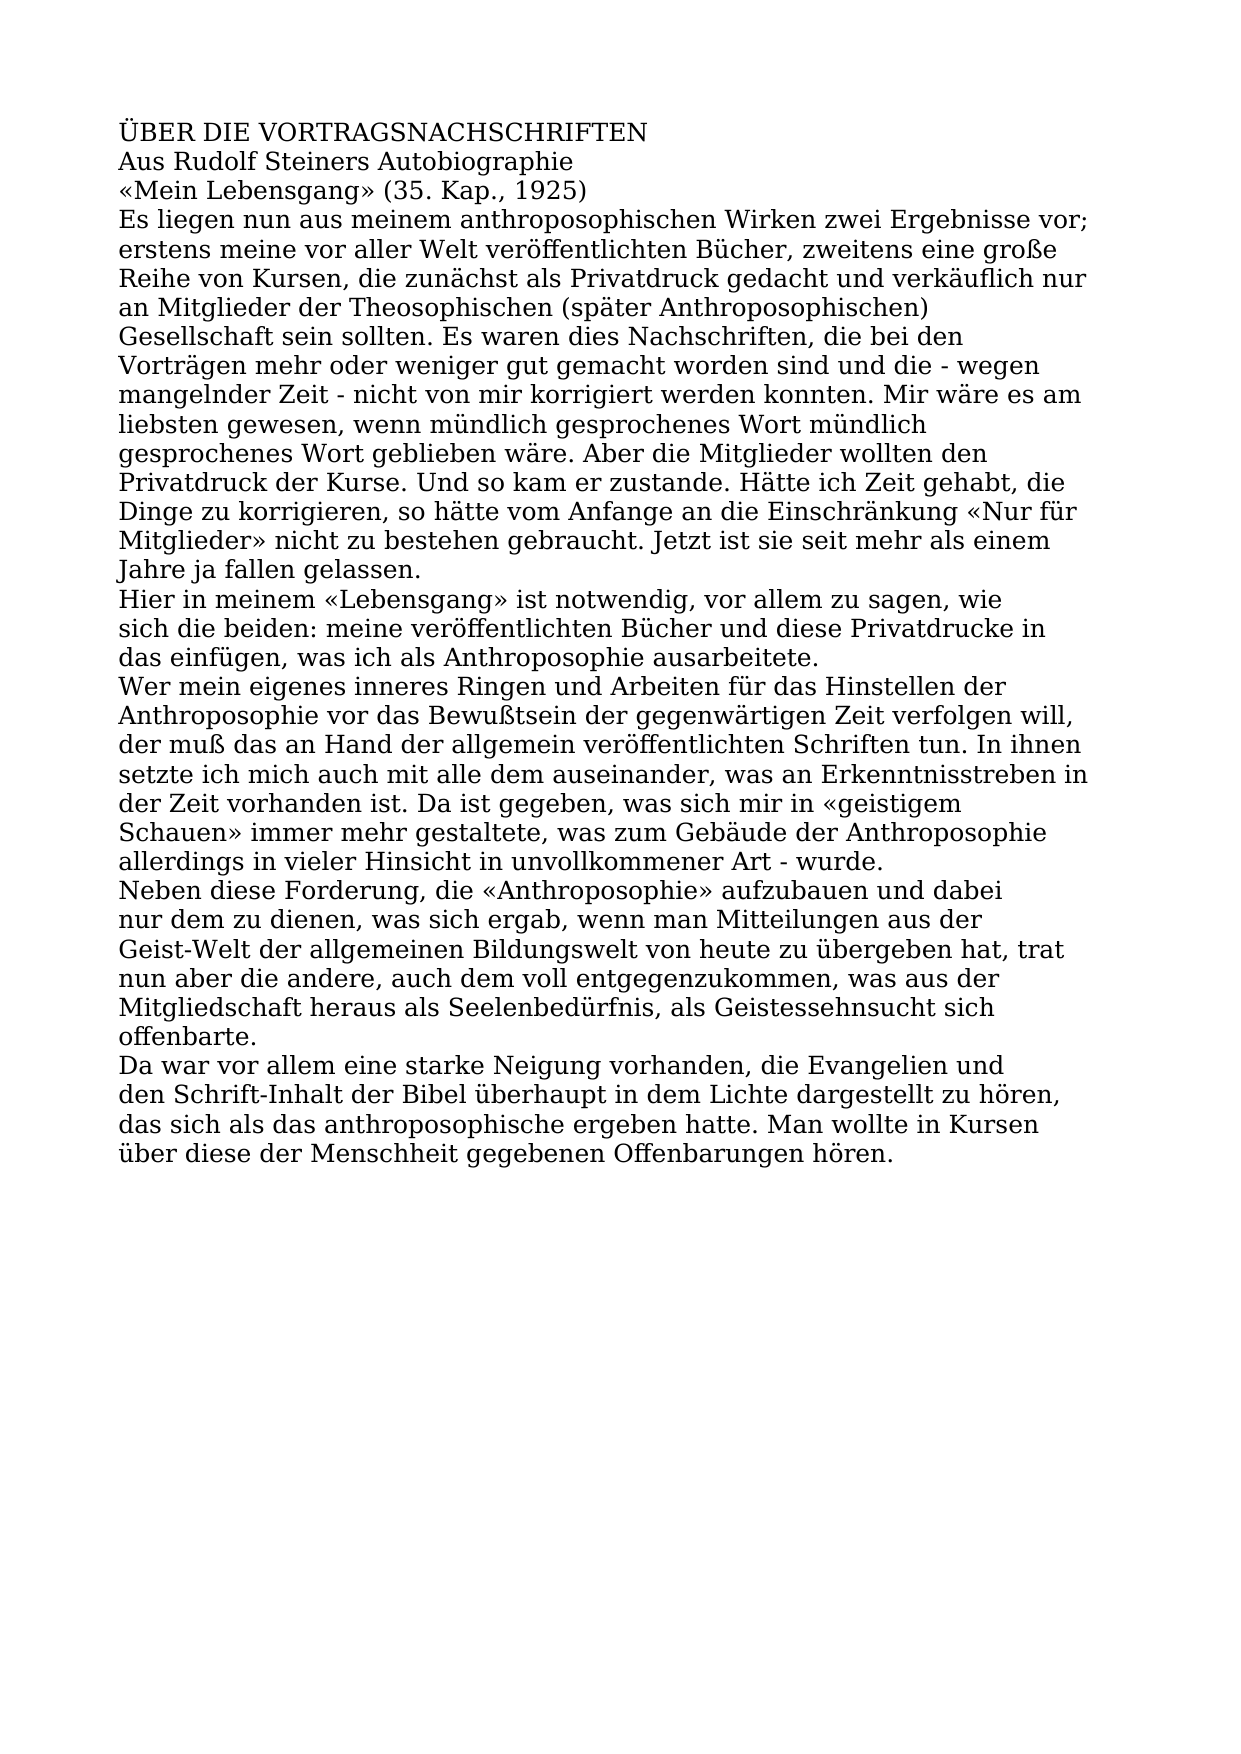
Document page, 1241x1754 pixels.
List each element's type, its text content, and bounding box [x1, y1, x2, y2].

text offenbarte. [118, 1022, 1122, 1051]
text nur dem zu dienen, was sich ergab, wenn man Mitteilungen aus der [118, 906, 1122, 935]
text mangelnder Zeit - nicht von mir korrigiert werden konnten. Mir wäre es am [118, 381, 1122, 410]
text den Schrift-Inhalt der Bibel überhaupt in dem Lichte dargestellt zu hören, [118, 1081, 1122, 1110]
text erstens meine vor aller Welt veröffentlichten Bücher, zweitens eine große [118, 235, 1122, 264]
text Wer mein eigenes inneres Ringen und Arbeiten für das Hinstellen der [118, 672, 1122, 701]
text Jahre ja fallen gelassen. [118, 556, 1122, 585]
text Gesellschaft sein sollten. Es waren dies Nachschriften, die bei den [118, 322, 1122, 351]
text Mitglieder» nicht zu bestehen gebraucht. Jetzt ist sie seit mehr als einem [118, 526, 1122, 556]
text nun aber die andere, auch dem voll entgegenzukommen, was aus der [118, 964, 1122, 993]
text Schauen» immer mehr gestaltete, was zum Gebäude der Anthroposophie allerdings in vieler Hinsicht in unvollkommener Art - wurde. [118, 818, 1122, 876]
text der Zeit vorhanden ist. Da ist gegeben, was sich mir in «geistigem [118, 789, 1122, 818]
text gesprochenes Wort geblieben wäre. Aber die Mitglieder wollten den [118, 439, 1122, 468]
text Vorträgen mehr oder weniger gut gemacht worden sind und die - wegen [118, 351, 1122, 381]
text Reihe von Kursen, die zunächst als Privatdruck gedacht und verkäuflich nur [118, 264, 1122, 293]
text Aus Rudolf Steiners Autobiographie [118, 147, 1122, 176]
text Neben diese Forderung, die «Anthroposophie» aufzubauen und dabei [118, 876, 1122, 906]
text Anthroposophie vor das Bewußtsein der gegenwärtigen Zeit verfolgen will, [118, 701, 1122, 731]
text Es liegen nun aus meinem anthroposophischen Wirken zwei Ergebnisse vor; [118, 206, 1122, 235]
text Privatdruck der Kurse. Und so kam er zustande. Hätte ich Zeit gehabt, die [118, 468, 1122, 497]
text sich die beiden: meine veröffentlichten Bücher und diese Privatdrucke in [118, 614, 1122, 643]
text über diese der Menschheit gegebenen Offenbarungen hören. [118, 1139, 1122, 1168]
text liebsten gewesen, wenn mündlich gesprochenes Wort mündlich [118, 410, 1122, 439]
text das sich als das anthroposophische ergeben hatte. Man wollte in Kursen [118, 1110, 1122, 1139]
text setzte ich mich auch mit alle dem auseinander, was an Erkenntnisstreben in [118, 760, 1122, 789]
text das einfügen, was ich als Anthroposophie ausarbeitete. [118, 643, 1122, 672]
text Hier in meinem «Lebensgang» ist notwendig, vor allem zu sagen, wie [118, 585, 1122, 614]
text Dinge zu korrigieren, so hätte vom Anfange an die Einschränkung «Nur für [118, 497, 1122, 526]
text an Mitglieder der Theosophischen (später Anthroposophischen) [118, 293, 1122, 322]
text Geist-Welt der allgemeinen Bildungswelt von heute zu übergeben hat, trat [118, 935, 1122, 964]
text ÜBER DIE VORTRAGSNACHSCHRIFTEN [118, 118, 1122, 147]
text Da war vor allem eine starke Neigung vorhanden, die Evangelien und [118, 1051, 1122, 1081]
text der muß das an Hand der allgemein veröffentlichten Schriften tun. In ihnen [118, 731, 1122, 760]
text «Mein Lebensgang» (35. Kap., 1925) [118, 176, 1122, 206]
text Mitgliedschaft heraus als Seelenbedürfnis, als Geistessehnsucht sich [118, 993, 1122, 1022]
